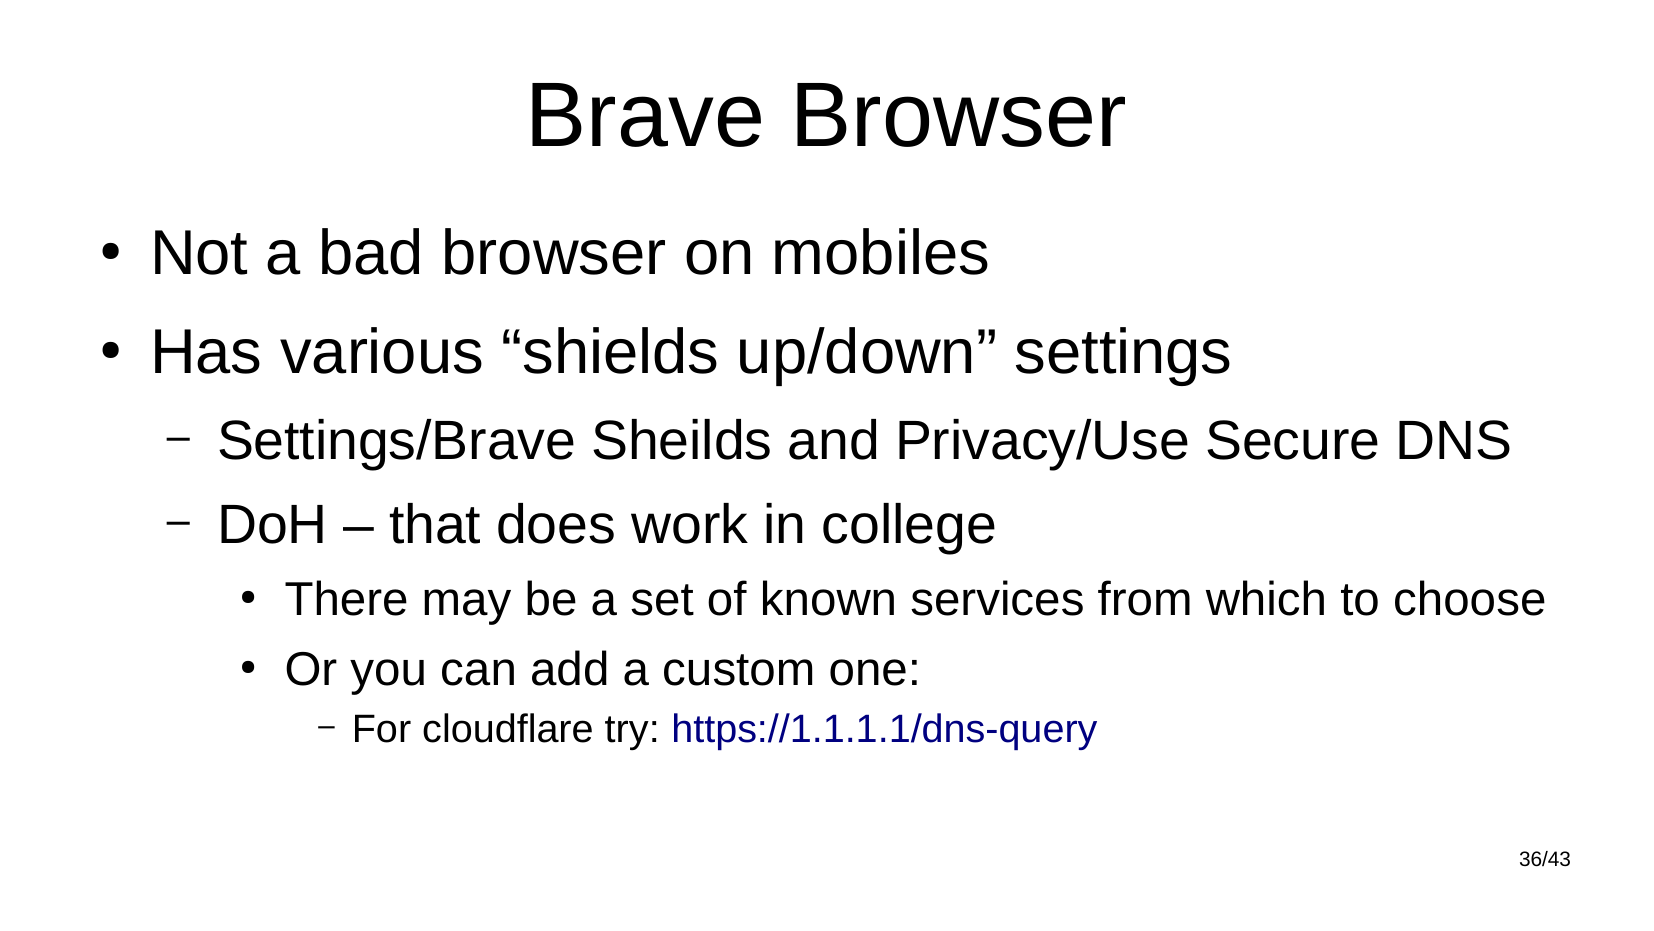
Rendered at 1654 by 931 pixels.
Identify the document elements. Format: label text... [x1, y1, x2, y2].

title Brave Browser [82, 37, 1571, 193]
list Not a bad browser on mobiles Has various “shields up/down” settings Settings/Brave Sheilds and Privacy/Use Secure DNS DoH – that does work in college There may be a set of known services from which to choose Or you can add a custom one: For cloudflare try: https://1.1.1.1/dns-query [82, 217, 1571, 758]
